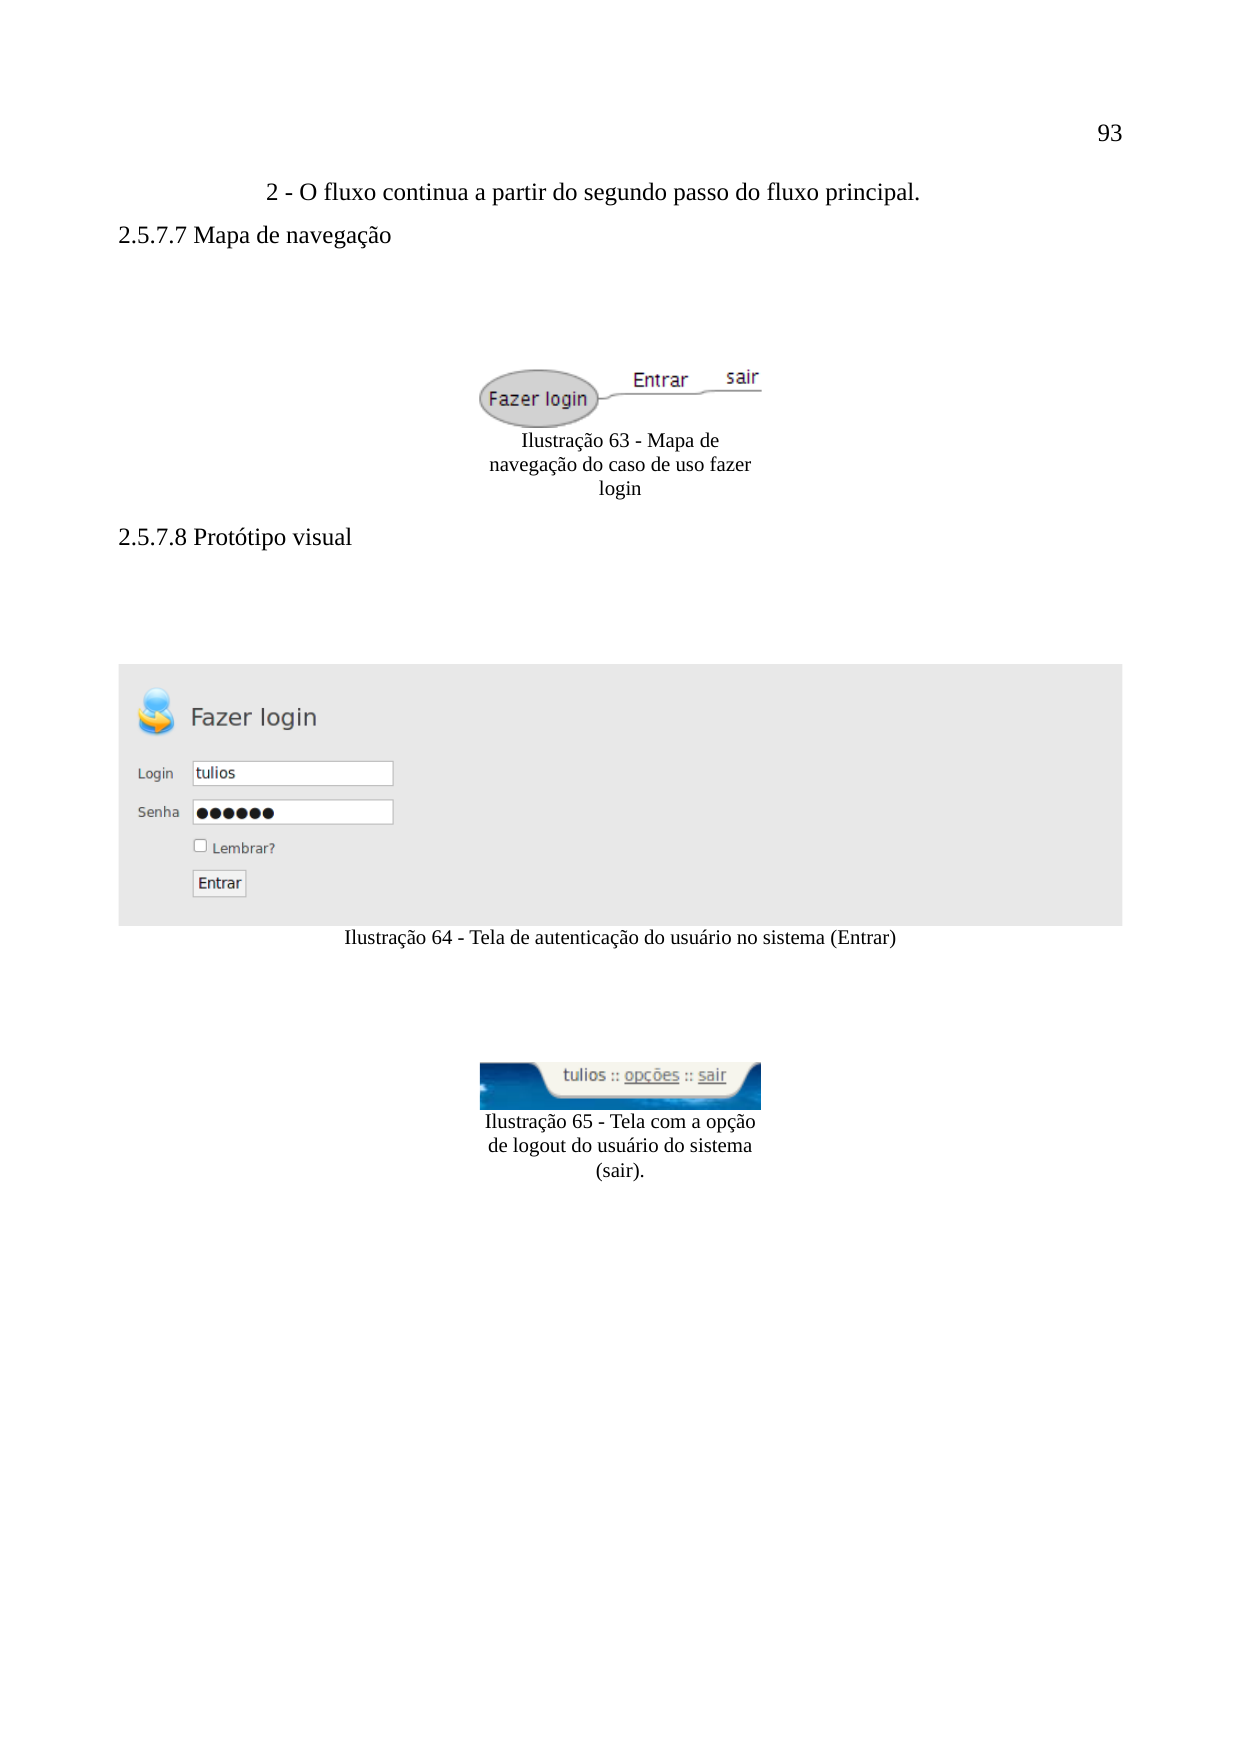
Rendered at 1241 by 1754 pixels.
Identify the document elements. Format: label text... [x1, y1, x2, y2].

text 2 - O fluxo continua a partir do segundo passo do fluxo principal. [118, 177, 1122, 206]
text Ilustração 64 - Tela de autenticação do usuário no sistema (Entrar) [118, 926, 1122, 949]
text Ilustração 63 - Mapa de navegação do caso de uso fazer login [479, 428, 762, 500]
text Ilustração 65 - Tela com a opção de logout do usuário do sistema (sair). [479, 1110, 761, 1182]
picture [118, 664, 1123, 926]
subtitle Mapa de navegação [118, 220, 1122, 249]
picture [479, 1062, 761, 1110]
picture [478, 362, 762, 428]
subtitle Protótipo visual [118, 522, 1122, 551]
